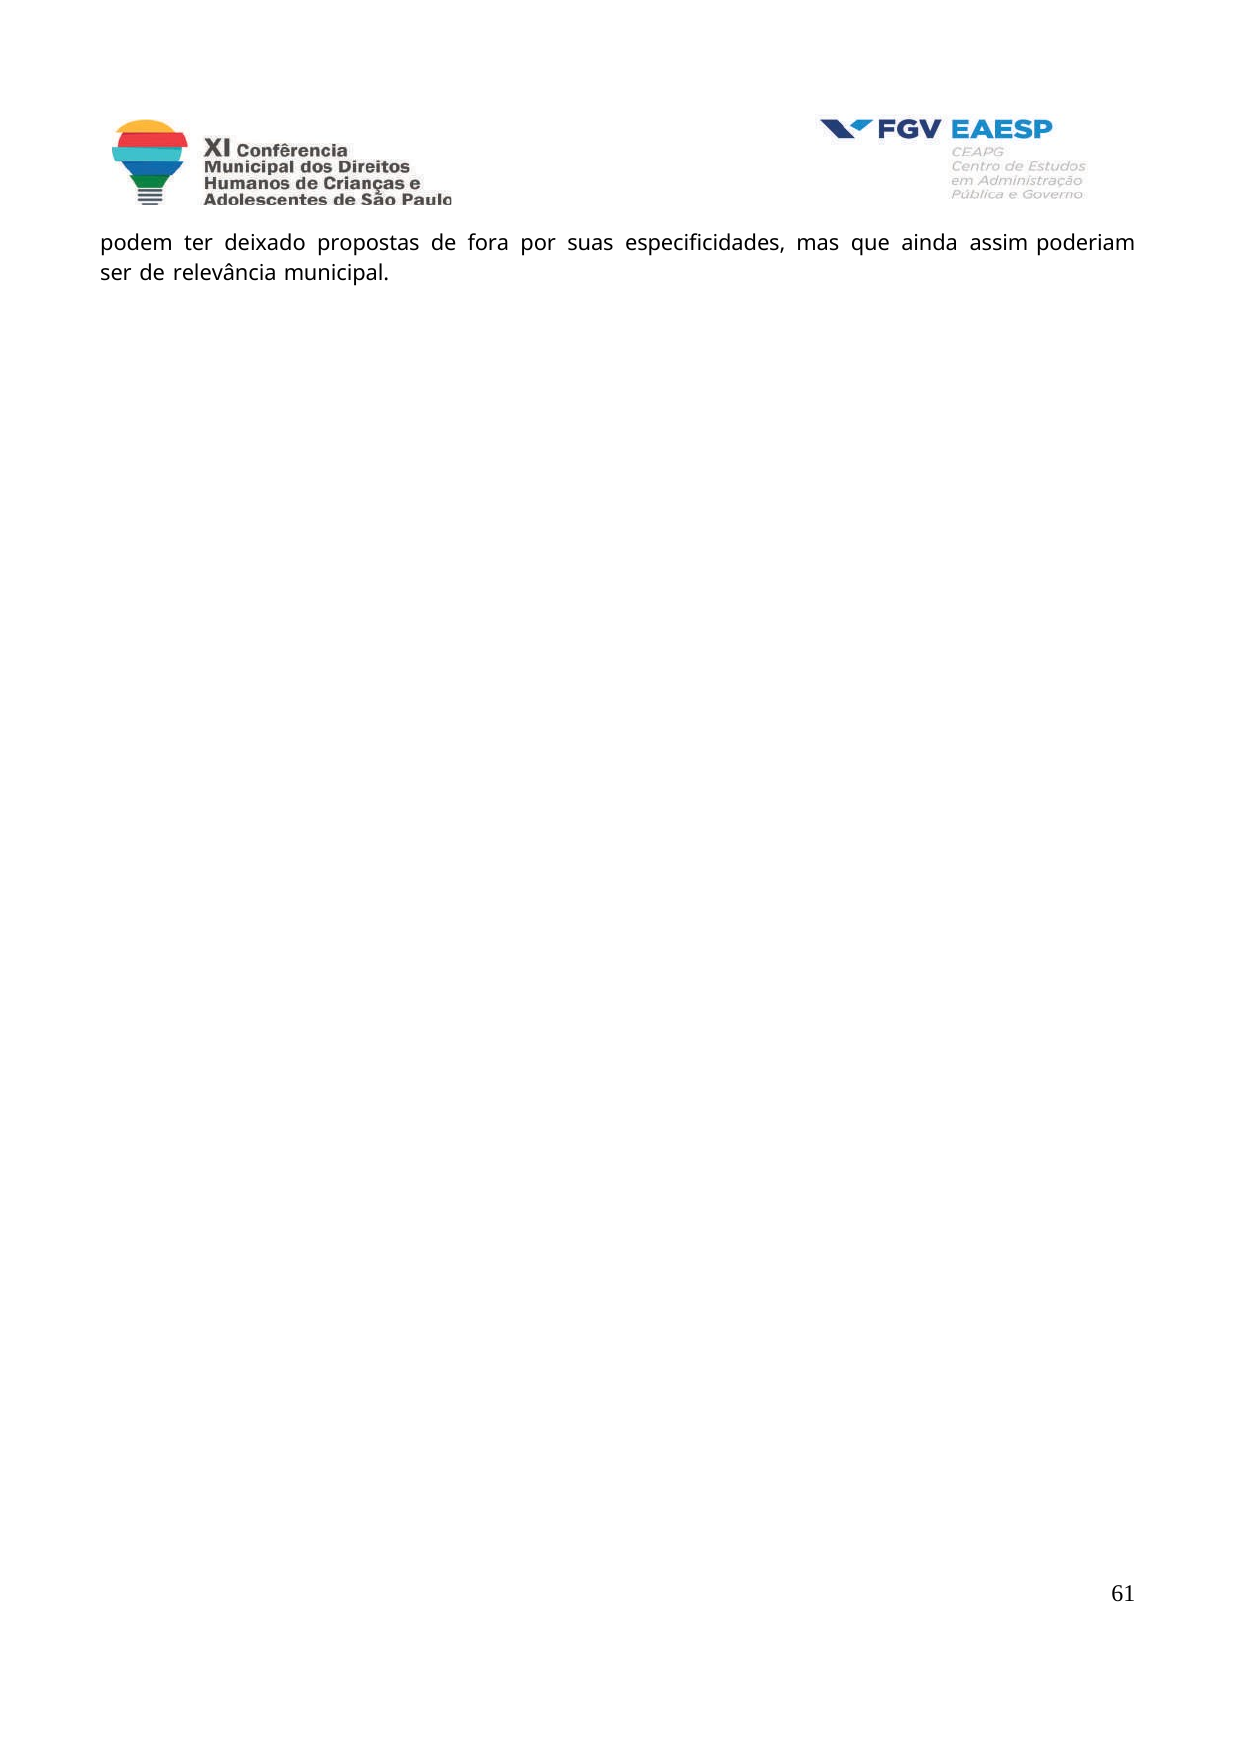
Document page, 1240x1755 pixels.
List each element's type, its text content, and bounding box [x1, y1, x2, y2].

text podem ter deixado propostas de fora por suas especificidades, mas que ainda assim poderiam ser de relevância municipal. [100, 227, 1136, 287]
